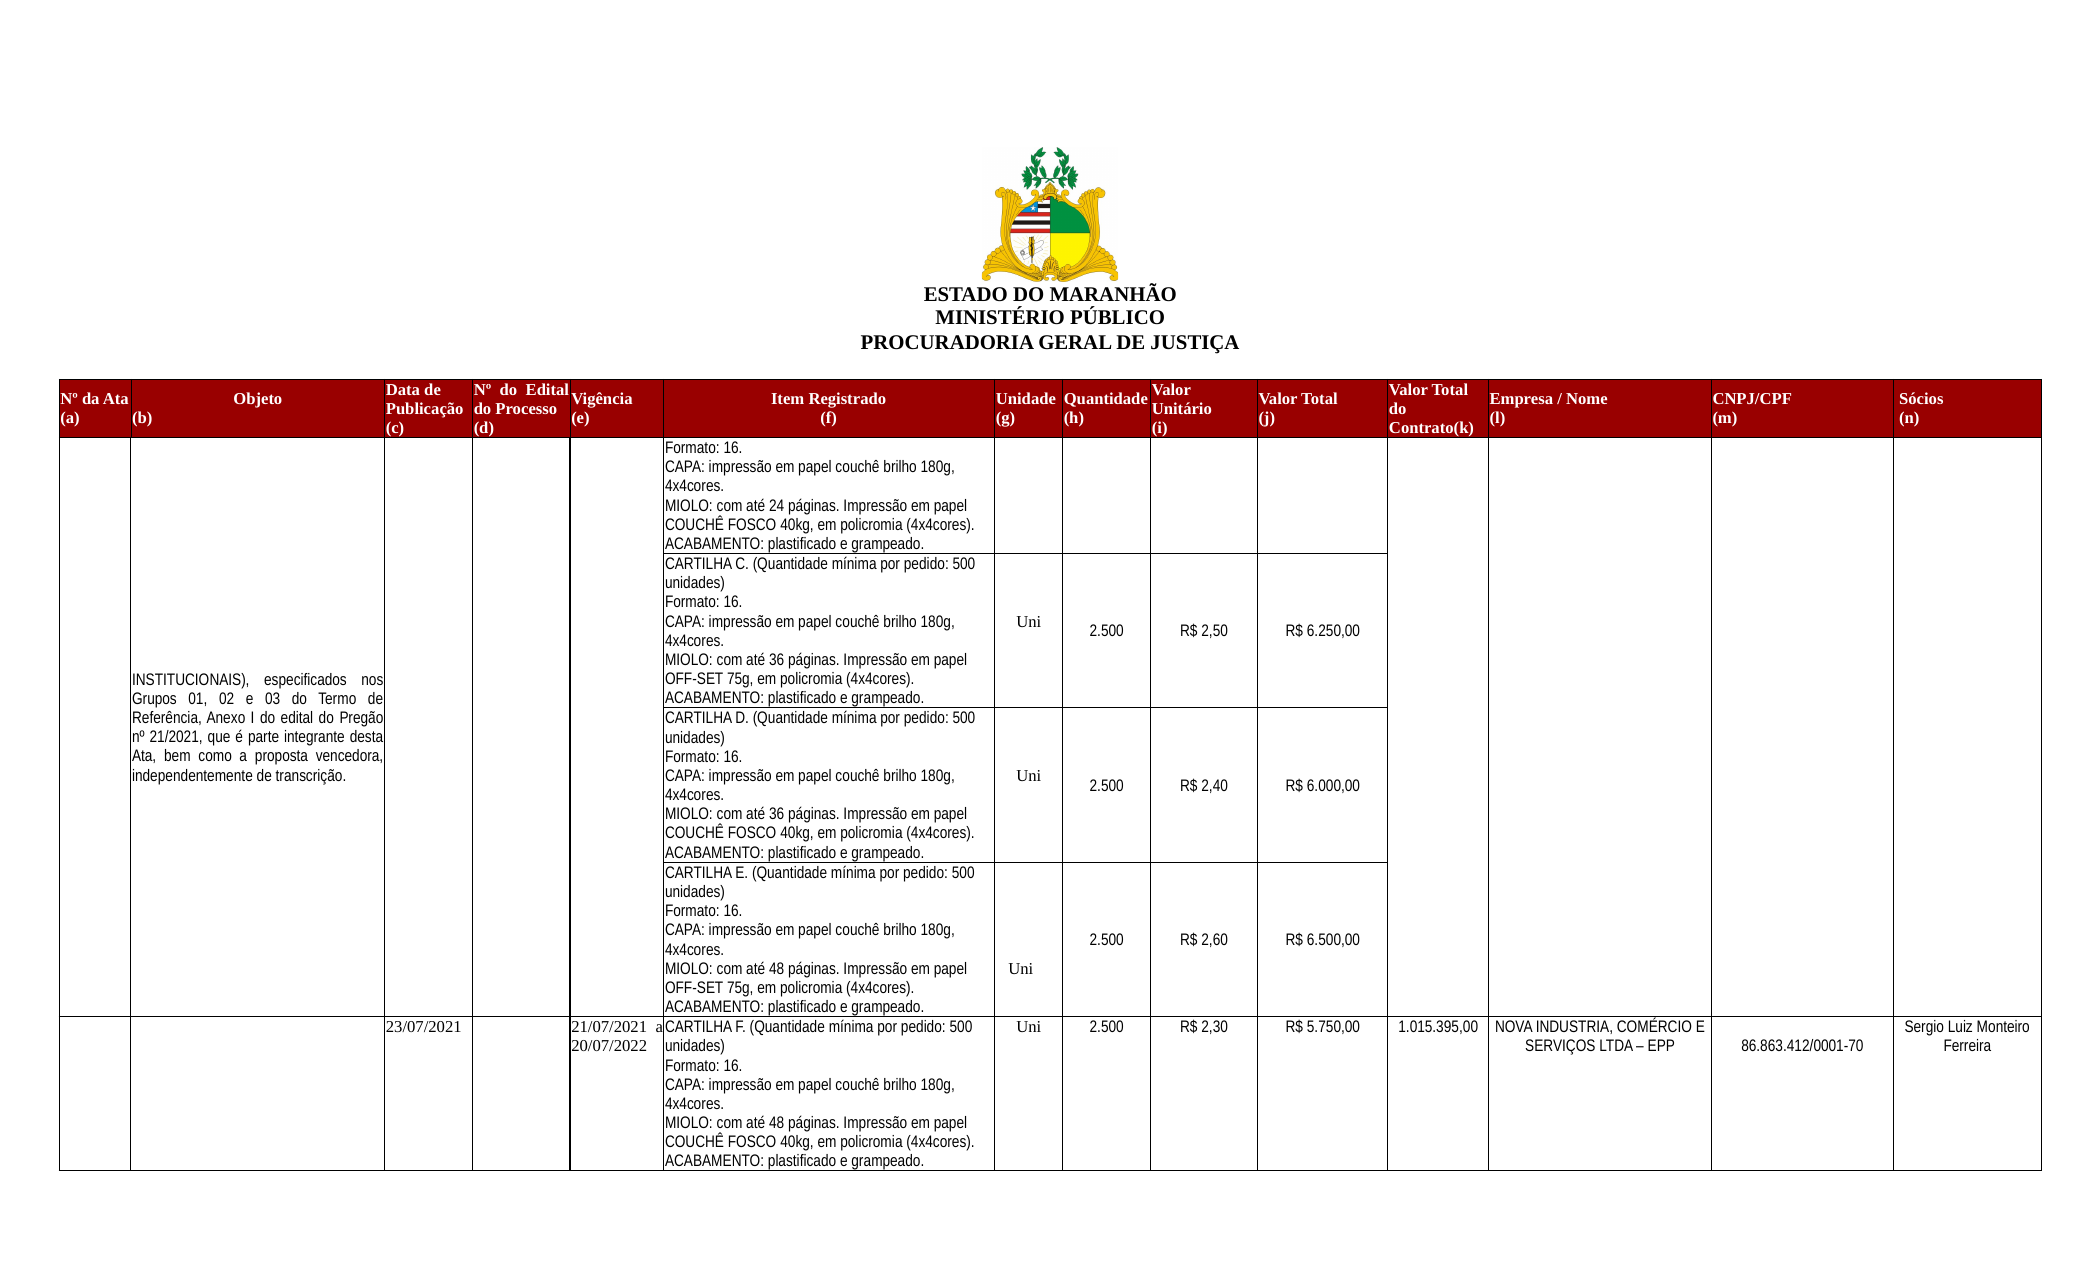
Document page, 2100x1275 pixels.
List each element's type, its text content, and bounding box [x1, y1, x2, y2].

table_cell 21/07/2021 a 20/07/2022 [571, 1017, 663, 1170]
table_cell [1063, 438, 1150, 553]
table_cell [1894, 438, 2041, 1016]
table_cell [1712, 438, 1893, 1016]
table_cell [385, 438, 472, 1016]
table_cell [995, 438, 1062, 553]
table_header Objeto (b) [132, 380, 384, 437]
table_cell [60, 438, 130, 1016]
table_cell R$ 2,60 [1151, 863, 1257, 1016]
table_header Quantidade (h) [1063, 380, 1150, 437]
table_cell [1489, 438, 1711, 1016]
table_cell [60, 1017, 130, 1170]
table_header Nº da Ata (a) [60, 380, 131, 437]
table_cell R$ 6.000,00 [1258, 708, 1387, 862]
table_cell [1151, 438, 1257, 553]
table_cell 1.015.395,00 [1388, 1017, 1488, 1170]
table_cell [1388, 438, 1488, 1016]
table_cell 86.863.412/0001-70 [1712, 1017, 1893, 1170]
table_cell R$ 5.750,00 [1258, 1017, 1387, 1170]
table_header Vigência (e) [571, 380, 663, 437]
table_header Data de Publicação (c) [385, 380, 472, 437]
table_cell CARTILHA E. (Quantidade mínima por pedido: 500 unidades) Formato: 16. CAPA: impressão em papel couchê brilho 180g, 4x4cores. MIOLO: com até 48 páginas. Impressão em papel OFF-SET 75g, em policromia (4x4cores). ACABAMENTO: plastificado e grampeado. [664, 863, 994, 1016]
table_cell NOVA INDUSTRIA, COMÉRCIO E SERVIÇOS LTDA – EPP [1489, 1017, 1711, 1170]
table_cell Uni [995, 863, 1062, 1016]
table_header Valor Total do Contrato(k) [1388, 380, 1488, 437]
table_header Unidade (g) [995, 380, 1062, 437]
table_cell [571, 438, 663, 1016]
table_cell 2.500 [1063, 1017, 1150, 1170]
table_cell 2.500 [1063, 554, 1150, 707]
table_header Empresa / Nome (l) [1489, 380, 1711, 437]
table_cell R$ 6.250,00 [1258, 554, 1387, 707]
table_cell 2.500 [1063, 708, 1150, 862]
table_cell R$ 2,50 [1151, 554, 1257, 707]
table_cell CARTILHA C. (Quantidade mínima por pedido: 500 unidades) Formato: 16. CAPA: impressão em papel couchê brilho 180g, 4x4cores. MIOLO: com até 36 páginas. Impressão em papel OFF-SET 75g, em policromia (4x4cores). ACABAMENTO: plastificado e grampeado. [664, 554, 994, 707]
table_cell 2.500 [1063, 863, 1150, 1016]
table_cell [1258, 438, 1387, 553]
table_cell [131, 1017, 384, 1170]
table_cell [473, 438, 569, 1016]
table_cell R$ 2,40 [1151, 708, 1257, 862]
table_cell R$ 2,30 [1151, 1017, 1257, 1170]
table_header Sócios (n) [1894, 380, 2041, 437]
table_header Item Registrado (f) [664, 380, 994, 437]
table_header Valor Unitário (i) [1151, 380, 1257, 437]
table_cell [473, 1017, 569, 1170]
table_cell INSTITUCIONAIS), especificados nos Grupos 01, 02 e 03 do Termo de Referência, Anexo I do edital do Pregão nº 21/2021, que é parte integrante desta Ata, bem como a proposta vencedora, independentemente de transcrição. [131, 438, 384, 1016]
table_cell R$ 6.500,00 [1258, 863, 1387, 1016]
table_cell CARTILHA D. (Quantidade mínima por pedido: 500 unidades) Formato: 16. CAPA: impressão em papel couchê brilho 180g, 4x4cores. MIOLO: com até 36 páginas. Impressão em papel COUCHÊ FOSCO 40kg, em policromia (4x4cores). ACABAMENTO: plastificado e grampeado. [664, 708, 994, 862]
table_header Valor Total (j) [1258, 380, 1387, 437]
table_cell Uni [995, 554, 1062, 707]
table_cell Sergio Luiz Monteiro Ferreira [1894, 1017, 2041, 1170]
table_cell Uni [995, 1017, 1062, 1170]
table_header CNPJ/CPF (m) [1712, 380, 1893, 437]
table_cell Formato: 16. CAPA: impressão em papel couchê brilho 180g, 4x4cores. MIOLO: com até 24 páginas. Impressão em papel COUCHÊ FOSCO 40kg, em policromia (4x4cores). ACABAMENTO: plastificado e grampeado. [664, 438, 994, 553]
table_cell Uni [995, 708, 1062, 862]
table_cell 23/07/2021 [385, 1017, 472, 1170]
table_cell CARTILHA F. (Quantidade mínima por pedido: 500 unidades) Formato: 16. CAPA: impressão em papel couchê brilho 180g, 4x4cores. MIOLO: com até 48 páginas. Impressão em papel COUCHÊ FOSCO 40kg, em policromia (4x4cores). ACABAMENTO: plastificado e grampeado. [664, 1017, 994, 1170]
table_header Nº do Edital do Processo (d) [473, 380, 570, 437]
